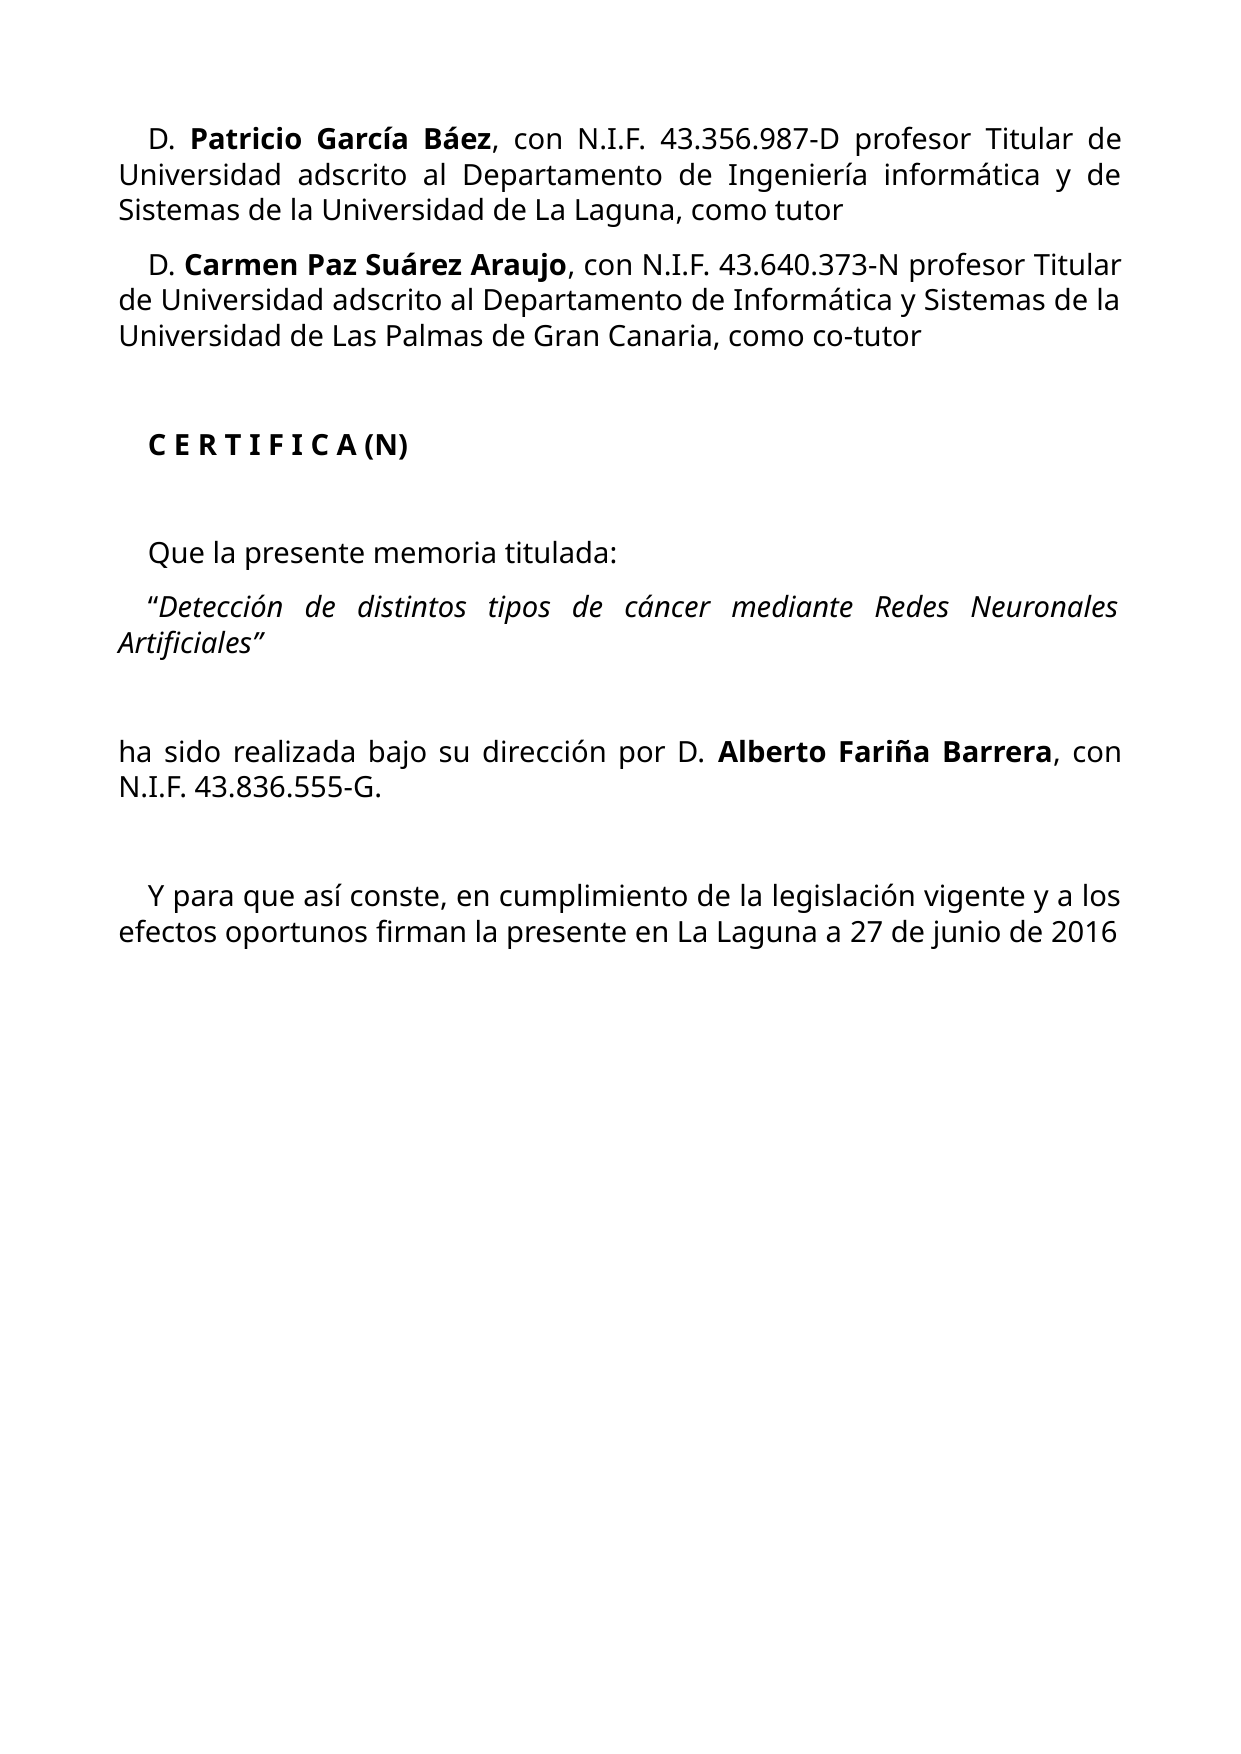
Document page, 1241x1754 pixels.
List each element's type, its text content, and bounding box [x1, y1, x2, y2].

text “Detección de distintos tipos de cáncer mediante Redes Neuronales Artificiales” [118, 587, 1122, 662]
text ha sido realizada bajo su dirección por D. Alberto Fariña Barrera, con N.I.F. 43.836.555-G. [118, 731, 1122, 806]
text D. Patricio García Báez, con N.I.F. 43.356.987-D profesor Titular de Universidad adscrito al Departamento de Ingeniería informática y de Sistemas de la Universidad de La Laguna, como tutor [118, 118, 1122, 229]
text Y para que así conste, en cumplimiento de la legislación vigente y a los efectos oportunos ﬁrman la presente en La Laguna a 27 de junio de 2016 [118, 875, 1122, 951]
text D. Carmen Paz Suárez Araujo, con N.I.F. 43.640.373-N profesor Titular de Universidad adscrito al Departamento de Informática y Sistemas de la Universidad de Las Palmas de Gran Canaria, como co-tutor [118, 244, 1122, 355]
text Que la presente memoria titulada: [118, 532, 1122, 572]
text C E R T I F I C A (N) [118, 424, 1122, 463]
